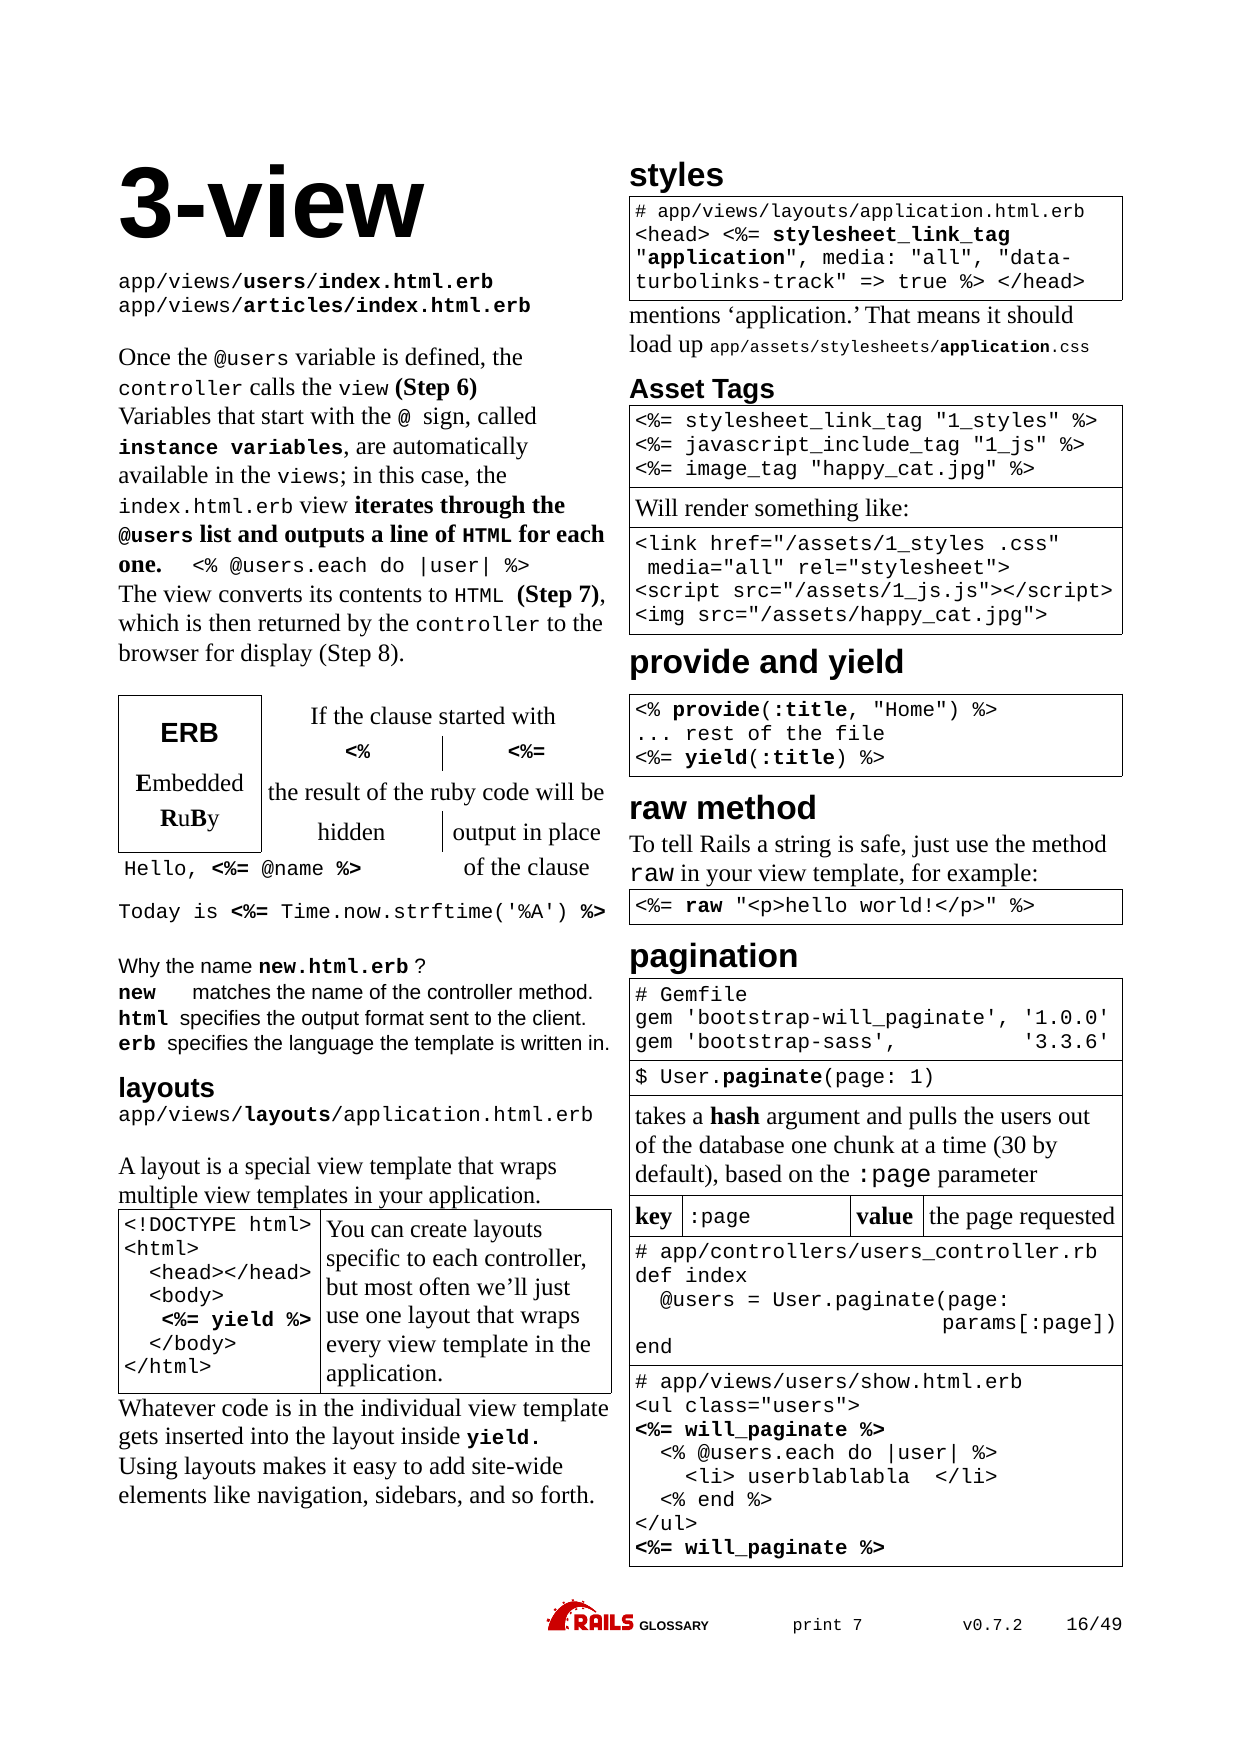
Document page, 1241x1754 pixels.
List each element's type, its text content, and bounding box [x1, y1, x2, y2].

text app/views/users/index.html.erb [118, 271, 611, 295]
subtitle Asset Tags [629, 373, 1122, 404]
table_header <!DOCTYPE html> <html> <head></head> <body> <%= yield %> </body> </html> [119, 1210, 320, 1393]
text Whatever code is in the individual view template gets inserted into the layout inside yield. [118, 1394, 611, 1451]
text new matches the name of the controller method. [118, 979, 611, 1005]
table_header # Gemfile gem 'bootstrap-will_paginate', '1.0.0' gem 'bootstrap-sass', '3.3.6' [630, 979, 1122, 1060]
table_cell takes a hash argument and pulls the users out of the database one chunk at a time (30 by default), based on the :page parameter [630, 1096, 1122, 1195]
table_header You can create layouts specific to each controller, but most often we’ll just use one layout that wraps every view template in the application. [321, 1210, 611, 1393]
text To tell Rails a string is safe, just use the method raw in your view template, for example: [629, 829, 1122, 889]
table_header <%= stylesheet_link_tag "1_styles" %> <%= javascript_include_tag "1_js" %> <%= image_tag "happy_cat.jpg" %> [630, 406, 1122, 487]
subtitle 3-view [118, 143, 611, 259]
text Variables that start with the @ sign, called instance variables, are automatically available in the views; in this case, the index.html.erb view iterates through the @users list and outputs a line of HTML for each one. <% @users.each do |user| %> [118, 401, 611, 579]
table_cell <% [262, 736, 442, 771]
table_cell # app/controllers/users_controller.rb def index @users = User.paginate(page: params[:page]) end [630, 1237, 1122, 1365]
subtitle raw method [629, 788, 1122, 827]
subtitle styles [629, 155, 1122, 193]
table_cell hidden [262, 811, 442, 852]
text Using layouts makes it easy to add site-wide elements like navigation, sidebars, and so forth. [118, 1451, 611, 1508]
text A layout is a special view template that wraps multiple view templates in your application. [118, 1151, 611, 1208]
table_header # app/views/layouts/application.html.erb <head> <%= stylesheet_link_tag "application", media: "all", "data-turbolinks-track" => true %> </head> [630, 197, 1122, 300]
text Why the name new.html.erb ? [118, 954, 611, 979]
table_cell :page [683, 1196, 850, 1236]
text The view converts its contents to HTML (Step 7), which is then returned by the controller to the browser for display (Step 8). [118, 579, 611, 667]
text app/views/layouts/application.html.erb [118, 1104, 611, 1127]
table_cell value [851, 1196, 923, 1236]
table_header <% provide(:title, "Home") %> ... rest of the file <%= yield(:title) %> [630, 695, 1122, 776]
table_cell Hello, <%= @name %> [118, 852, 442, 901]
table_header If the clause started with [262, 695, 611, 736]
subtitle pagination [629, 936, 1122, 975]
table_cell <%= [443, 736, 611, 771]
table_cell <link href="/assets/1_styles .css" media="all" rel="stylesheet"> <script src="/assets/1_js.js"></script> <img src="/assets/happy_cat.jpg"> [630, 528, 1122, 633]
table_header ERB Embedded RuBy [119, 696, 261, 852]
table_cell # app/views/users/show.html.erb <ul class="users"> <%= will_paginate %> <% @users.each do |user| %> <li> userblablabla </li> <% end %> </ul> <%= will_paginate %> [630, 1366, 1122, 1566]
table_header <%= raw "<p>hello world!</p>" %> [630, 890, 1122, 924]
table_cell Will render something like: [630, 488, 1122, 527]
text app/views/articles/index.html.erb [118, 295, 611, 318]
text html specifies the output format sent to the client. erb specifies the language the template is written in. [118, 1005, 611, 1057]
table_cell $ User.paginate(page: 1) [630, 1061, 1122, 1095]
subtitle layouts [118, 1072, 611, 1104]
table_cell the result of the ruby code will be [262, 771, 611, 811]
table_cell output in place of the clause [442, 811, 611, 901]
table_cell key [630, 1196, 682, 1236]
subtitle provide and yield [629, 642, 1122, 681]
text Once the @users variable is defined, the controller calls the view (Step 6) [118, 342, 611, 401]
text Today is <%= Time.now.strftime('%A') %> [118, 901, 611, 924]
table_cell the page requested [924, 1196, 1122, 1236]
text mentions ‘application.’ That means it should load up app/assets/stylesheets/application.css [629, 301, 1122, 358]
